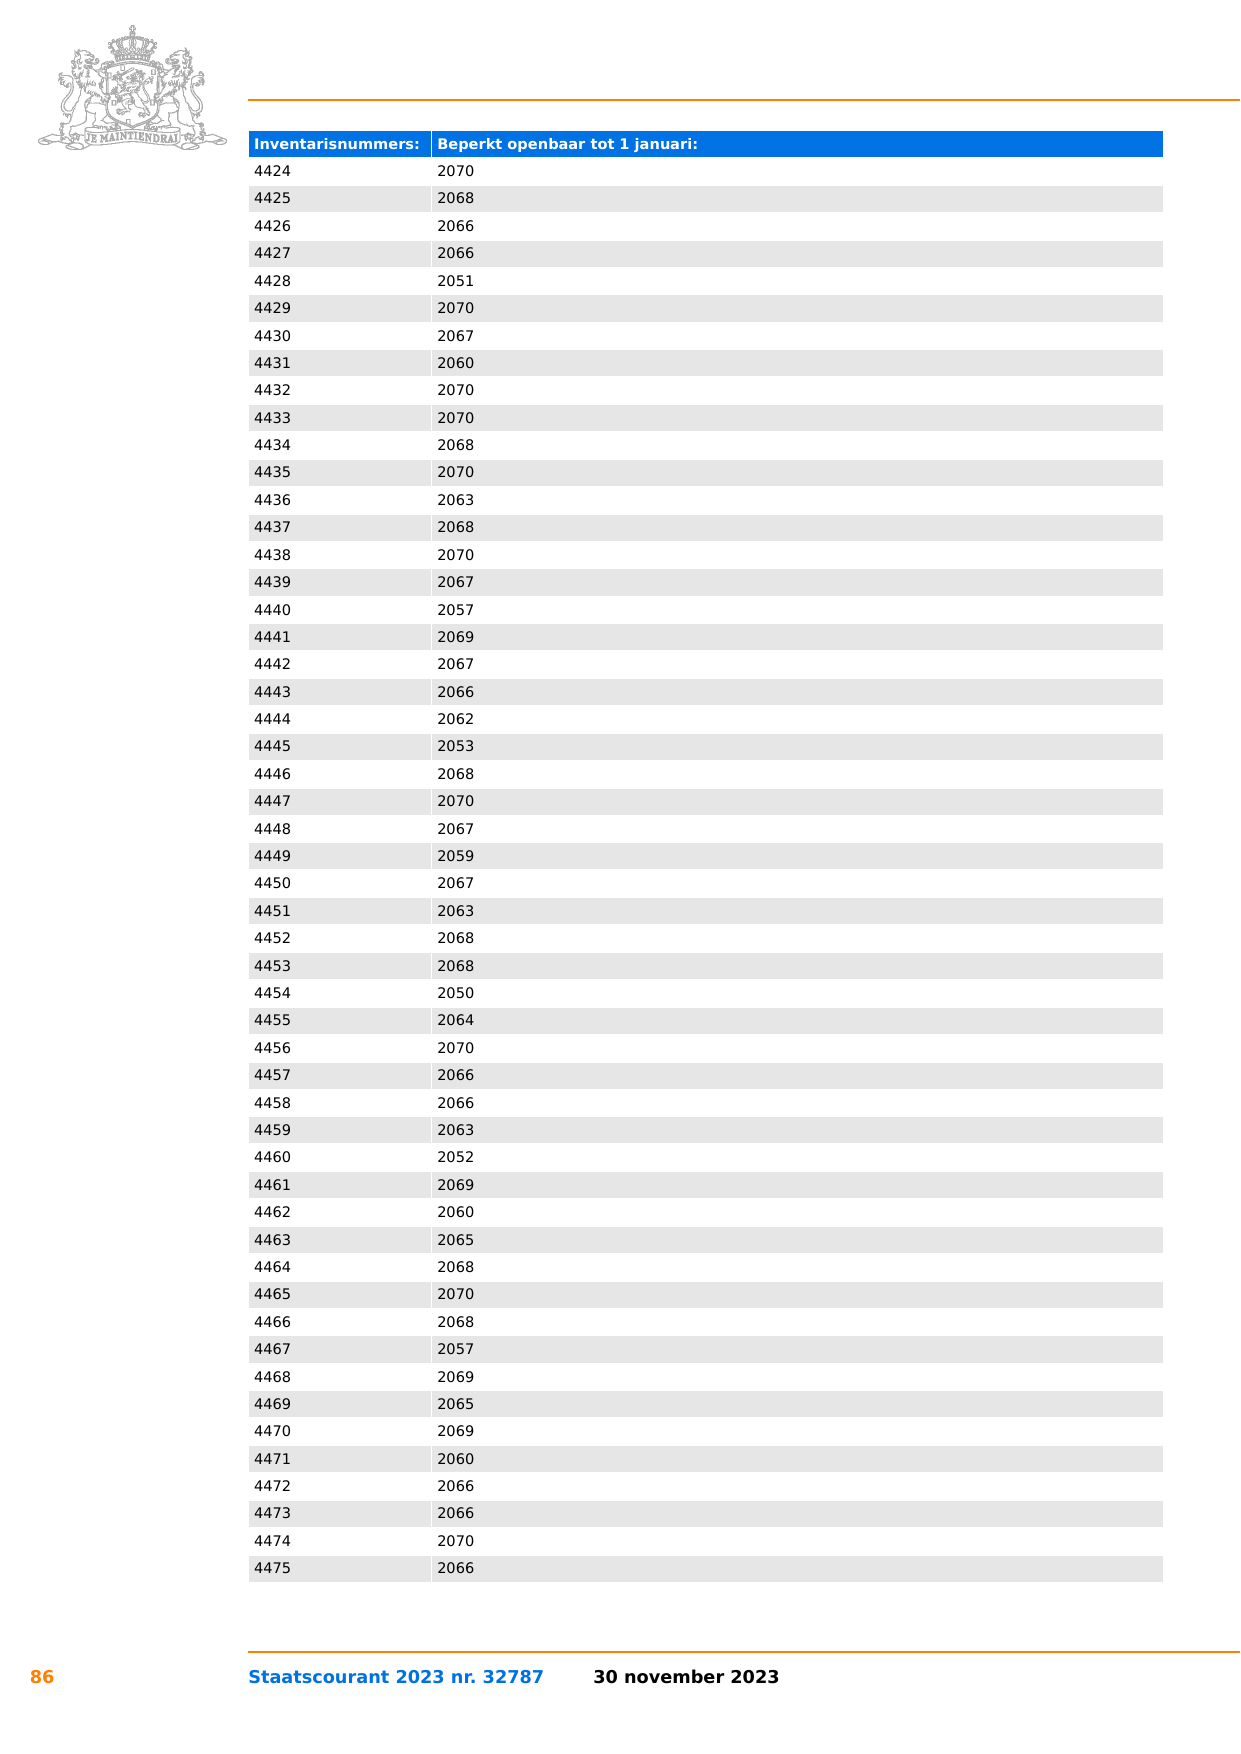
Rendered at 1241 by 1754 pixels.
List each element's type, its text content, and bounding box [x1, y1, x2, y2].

table_cell 2062 [432, 706, 1163, 733]
table_cell 2068 [432, 1254, 1163, 1281]
table_cell 4443 [249, 679, 431, 705]
table_cell 2069 [432, 1172, 1163, 1198]
table_cell 4449 [249, 843, 431, 869]
table_cell 2060 [432, 1446, 1163, 1472]
table_cell 4451 [249, 898, 431, 924]
table_header Beperkt openbaar tot 1 januari: [432, 131, 1163, 157]
table_cell 2070 [432, 378, 1163, 404]
table_cell 2068 [432, 953, 1163, 979]
table_cell 4439 [249, 569, 431, 596]
table_cell 2050 [432, 980, 1163, 1007]
table_cell 2068 [432, 925, 1163, 952]
table_cell 4437 [249, 515, 431, 541]
table_cell 4430 [249, 323, 431, 349]
table_cell 2070 [432, 789, 1163, 815]
table_cell 4462 [249, 1199, 431, 1226]
table_cell 2070 [432, 405, 1163, 431]
table_cell 4460 [249, 1145, 431, 1171]
table_cell 2066 [432, 1473, 1163, 1500]
table_cell 2066 [432, 1090, 1163, 1116]
table_cell 4440 [249, 597, 431, 623]
table_cell 2068 [432, 1309, 1163, 1335]
table_cell 2068 [432, 432, 1163, 459]
table_cell 2070 [432, 158, 1163, 185]
table_cell 2063 [432, 898, 1163, 924]
table_cell 4431 [249, 350, 431, 376]
table_cell 4446 [249, 761, 431, 787]
table_cell 4435 [249, 460, 431, 486]
table_cell 4465 [249, 1282, 431, 1308]
table_cell 2065 [432, 1391, 1163, 1417]
table_cell 4466 [249, 1309, 431, 1335]
table_cell 2067 [432, 871, 1163, 897]
table_cell 2066 [432, 1501, 1163, 1527]
table_cell 2068 [432, 515, 1163, 541]
table_cell 2065 [432, 1227, 1163, 1253]
table_cell 4468 [249, 1364, 431, 1390]
table_cell 2066 [432, 1556, 1163, 1582]
table_cell 4424 [249, 158, 431, 185]
table_cell 4473 [249, 1501, 431, 1527]
table_cell 4442 [249, 651, 431, 678]
table_cell 2069 [432, 1364, 1163, 1390]
table_cell 2053 [432, 734, 1163, 760]
table_cell 4463 [249, 1227, 431, 1253]
table_cell 4467 [249, 1336, 431, 1363]
table_cell 4450 [249, 871, 431, 897]
table_cell 4455 [249, 1008, 431, 1034]
table_cell 4464 [249, 1254, 431, 1281]
table_cell 2067 [432, 816, 1163, 842]
table_cell 2059 [432, 843, 1163, 869]
table_cell 2060 [432, 1199, 1163, 1226]
table_cell 2066 [432, 213, 1163, 239]
table_cell 2066 [432, 241, 1163, 267]
table_cell 4434 [249, 432, 431, 459]
table_cell 2070 [432, 295, 1163, 322]
table_cell 4454 [249, 980, 431, 1007]
table_cell 4441 [249, 624, 431, 650]
table_cell 2067 [432, 651, 1163, 678]
table_cell 2068 [432, 186, 1163, 212]
table_cell 2057 [432, 597, 1163, 623]
table_cell 4428 [249, 268, 431, 294]
table_cell 2057 [432, 1336, 1163, 1363]
table_cell 4459 [249, 1117, 431, 1143]
table_cell 2070 [432, 1035, 1163, 1061]
table_cell 4474 [249, 1528, 431, 1554]
table_cell 2069 [432, 624, 1163, 650]
table_cell 2063 [432, 487, 1163, 513]
table_cell 2066 [432, 1063, 1163, 1089]
table_cell 4445 [249, 734, 431, 760]
table_cell 2070 [432, 460, 1163, 486]
table_cell 4457 [249, 1063, 431, 1089]
table_cell 2051 [432, 268, 1163, 294]
table_cell 4458 [249, 1090, 431, 1116]
table_cell 2068 [432, 761, 1163, 787]
table_cell 2069 [432, 1419, 1163, 1445]
table_cell 2052 [432, 1145, 1163, 1171]
table_cell 2064 [432, 1008, 1163, 1034]
table_cell 4433 [249, 405, 431, 431]
table_cell 4475 [249, 1556, 431, 1582]
table_cell 4469 [249, 1391, 431, 1417]
table_cell 4453 [249, 953, 431, 979]
table_cell 4461 [249, 1172, 431, 1198]
table_cell 2066 [432, 679, 1163, 705]
table_cell 4472 [249, 1473, 431, 1500]
table_cell 4432 [249, 378, 431, 404]
picture [38, 25, 227, 150]
table_cell 4447 [249, 789, 431, 815]
table_cell 4427 [249, 241, 431, 267]
table_cell 4425 [249, 186, 431, 212]
table_cell 4452 [249, 925, 431, 952]
table_cell 2060 [432, 350, 1163, 376]
table_cell 4471 [249, 1446, 431, 1472]
table_cell 2070 [432, 1282, 1163, 1308]
table_cell 4448 [249, 816, 431, 842]
table_cell 2070 [432, 542, 1163, 568]
table_cell 2063 [432, 1117, 1163, 1143]
table_cell 4470 [249, 1419, 431, 1445]
table_cell 4436 [249, 487, 431, 513]
table_cell 4438 [249, 542, 431, 568]
table_cell 4456 [249, 1035, 431, 1061]
table_header Inventarisnummers: [249, 131, 431, 157]
table_cell 4426 [249, 213, 431, 239]
table_cell 2067 [432, 323, 1163, 349]
table_cell 4429 [249, 295, 431, 322]
table_cell 4444 [249, 706, 431, 733]
table_cell 2070 [432, 1528, 1163, 1554]
table_cell 2067 [432, 569, 1163, 596]
